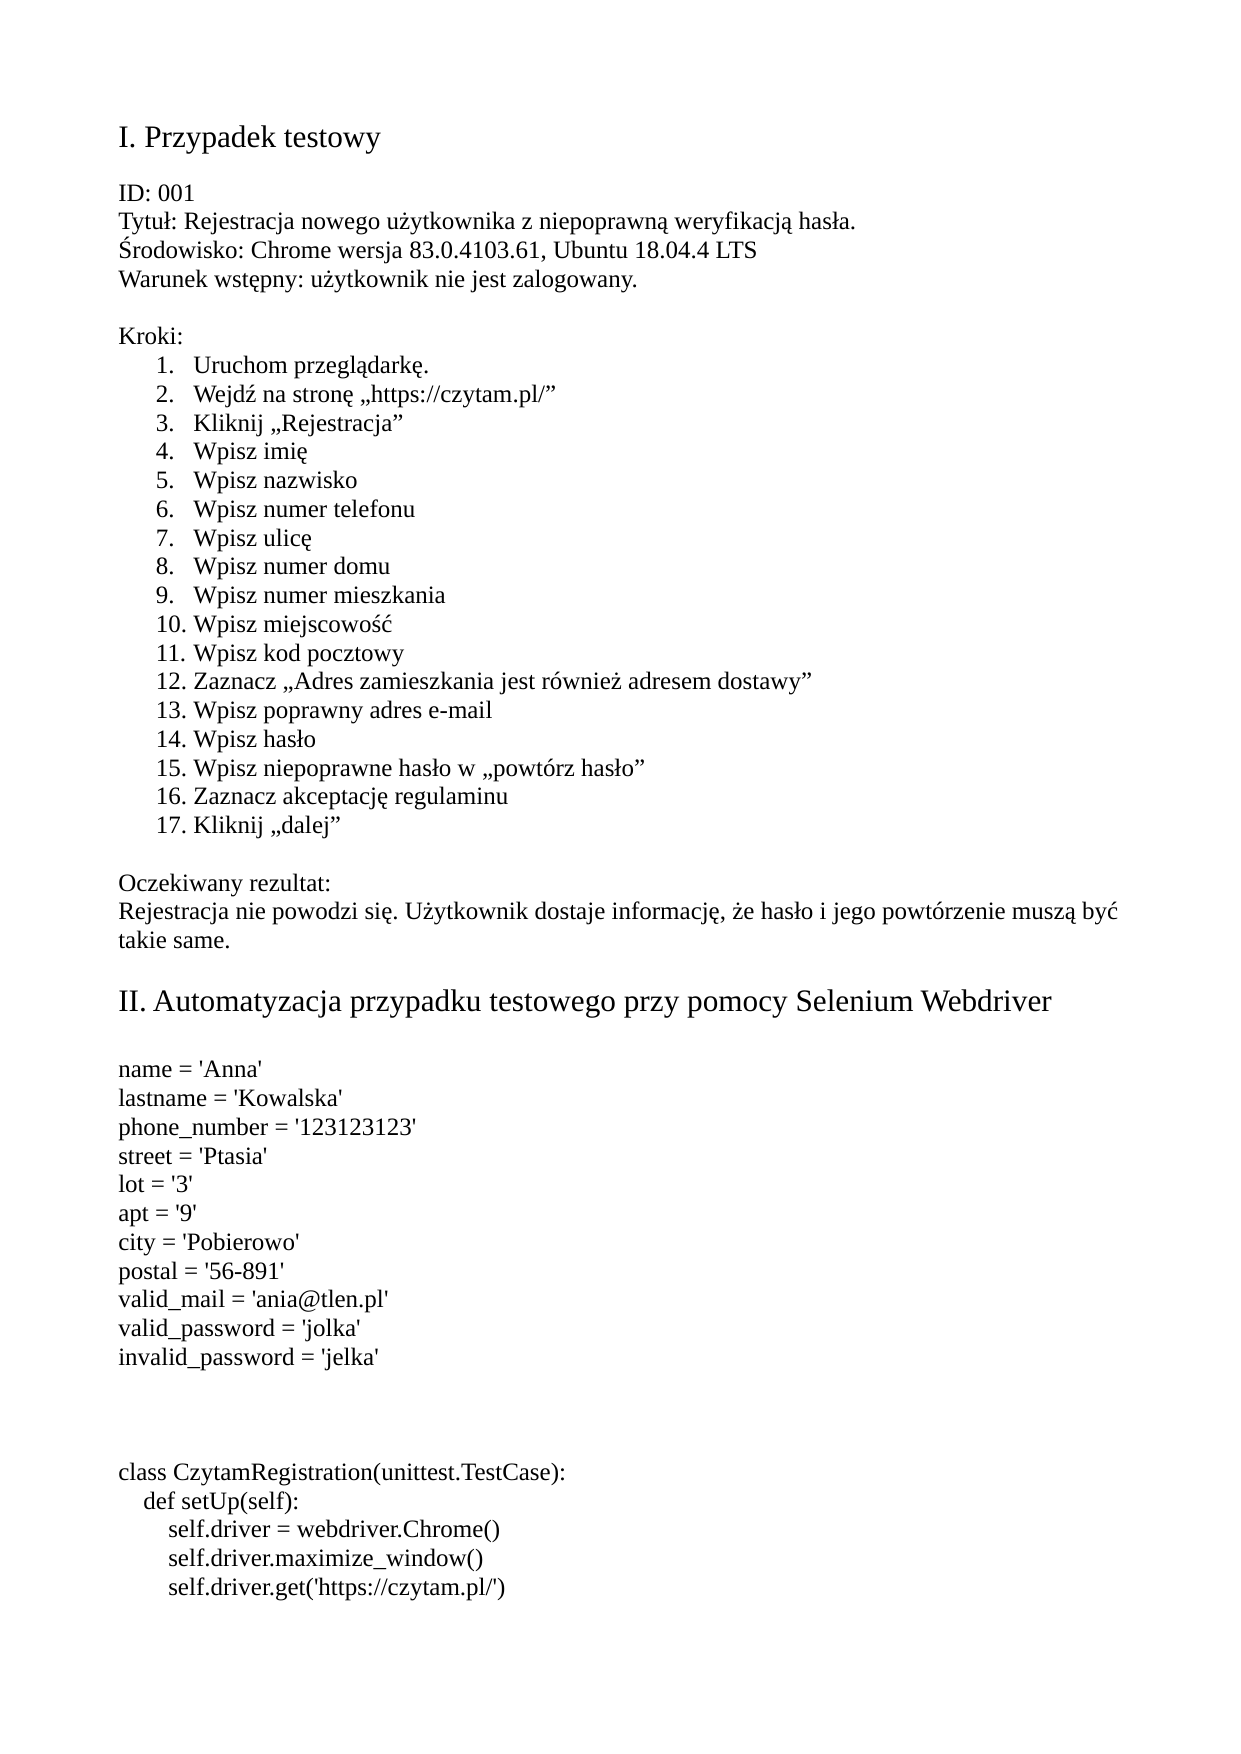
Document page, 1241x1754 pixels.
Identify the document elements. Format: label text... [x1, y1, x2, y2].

list Wpisz ulicę [156, 523, 1122, 551]
list Wpisz kod pocztowy [156, 638, 1122, 666]
text postal = '56-891' [118, 1256, 1122, 1284]
text phone_number = '123123123' [118, 1112, 1122, 1141]
list Wpisz imię [156, 436, 1122, 465]
list I. Przypadek testowy [118, 118, 1122, 154]
list Kliknij „dalej” [156, 810, 1122, 839]
list Wpisz poprawny adres e-mail [156, 695, 1122, 724]
text city = 'Pobierowo' [118, 1227, 1122, 1256]
text invalid_password = 'jelka' [118, 1342, 1122, 1371]
list Uruchom przeglądarkę. [156, 350, 1122, 379]
text self.driver.maximize_window() [118, 1543, 1122, 1572]
list Wejdź na stronę „https://czytam.pl/” [156, 379, 1122, 408]
list Wpisz numer mieszkania [156, 580, 1122, 609]
text def setUp(self): [118, 1486, 1122, 1514]
text Oczekiwany rezultat: [118, 868, 1122, 896]
text class CzytamRegistration(unittest.TestCase): [118, 1457, 1122, 1486]
list Wpisz numer domu [156, 551, 1122, 580]
text Środowisko: Chrome wersja 83.0.4103.61, Ubuntu 18.04.4 LTS [118, 235, 1122, 264]
text lot = '3' [118, 1169, 1122, 1198]
text valid_mail = 'ania@tlen.pl' [118, 1284, 1122, 1313]
text name = 'Anna' [118, 1054, 1122, 1083]
text Kroki: [118, 321, 1122, 350]
text self.driver = webdriver.Chrome() [118, 1514, 1122, 1543]
text Rejestracja nie powodzi się. Użytkownik dostaje informację, że hasło i jego powtórzenie muszą być takie same. [118, 896, 1122, 954]
text lastname = 'Kowalska' [118, 1083, 1122, 1112]
text ID: 001 [118, 178, 1122, 206]
text valid_password = 'jolka' [118, 1313, 1122, 1342]
list Wpisz nazwisko [156, 465, 1122, 494]
list Wpisz miejscowość [156, 609, 1122, 638]
text Warunek wstępny: użytkownik nie jest zalogowany. [118, 264, 1122, 293]
list Wpisz numer telefonu [156, 494, 1122, 523]
list Wpisz niepoprawne hasło w „powtórz hasło” [156, 753, 1122, 781]
list Zaznacz „Adres zamieszkania jest również adresem dostawy” [156, 666, 1122, 695]
text apt = '9' [118, 1198, 1122, 1227]
list Kliknij „Rejestracja” [156, 408, 1122, 436]
text II. Automatyzacja przypadku testowego przy pomocy Selenium Webdriver [118, 983, 1122, 1019]
list Wpisz hasło [156, 724, 1122, 753]
list Zaznacz akceptację regulaminu [156, 781, 1122, 810]
text self.driver.get('https://czytam.pl/') [118, 1572, 1122, 1601]
text street = 'Ptasia' [118, 1141, 1122, 1169]
text Tytuł: Rejestracja nowego użytkownika z niepoprawną weryfikacją hasła. [118, 206, 1122, 235]
